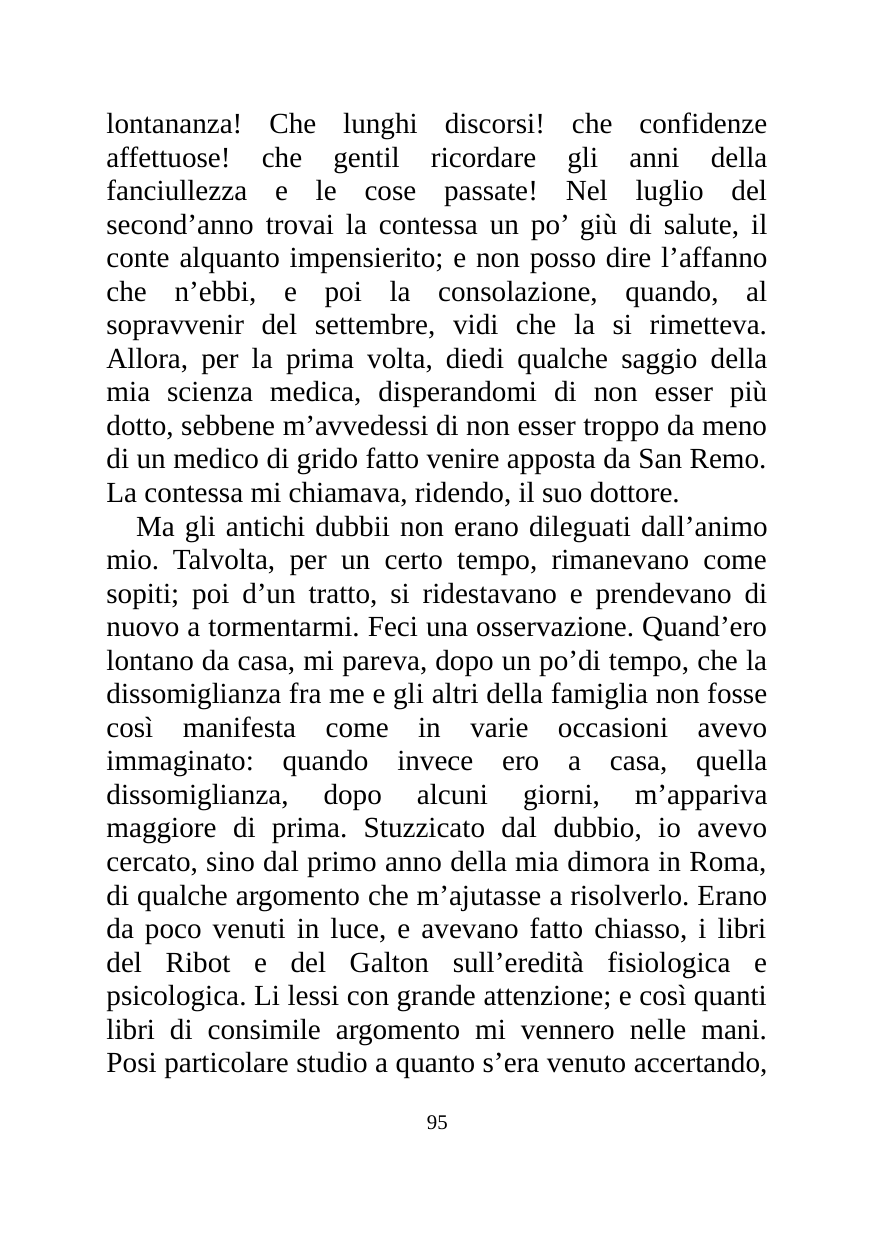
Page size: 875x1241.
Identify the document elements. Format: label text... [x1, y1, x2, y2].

text lontananza! Che lunghi discorsi! che confidenze affettuose! che gentil ricordare gli anni della fanciullezza e le cose passate! Nel luglio del second’anno trovai la contessa un po’ giù di salute, il conte alquanto impensierito; e non posso dire l’affanno che n’ebbi, e poi la consolazione, quando, al sopravvenir del settembre, vidi che la si rimetteva. Allora, per la prima volta, diedi qualche saggio della mia scienza medica, disperandomi di non esser più dotto, sebbene m’avvedessi di non esser troppo da meno di un medico di grido fatto venire apposta da San Remo. La contessa mi chiamava, ridendo, il suo dottore. [106, 106, 768, 509]
text Ma gli antichi dubbii non erano dileguati dall’animo mio. Talvolta, per un certo tempo, rimanevano come sopiti; poi d’un tratto, si ridestavano e prendevano di nuovo a tormentarmi. Feci una osservazione. Quand’ero lontano da casa, mi pareva, dopo un po’di tempo, che la dissomiglianza fra me e gli altri della famiglia non fosse così manifesta come in varie occasioni avevo immaginato: quando invece ero a casa, quella dissomiglianza, dopo alcuni giorni, m’appariva maggiore di prima. Stuzzicato dal dubbio, io avevo cercato, sino dal primo anno della mia dimora in Roma, di qualche argomento che m’ajutasse a risolverlo. Erano da poco venuti in luce, e avevano fatto chiasso, i libri del Ribot e del Galton sull’eredità fisiologica e psicologica. Li lessi con grande attenzione; e così quanti libri di consimile argomento mi vennero nelle mani. Posi particolare studio a quanto s’era venuto accertando, [106, 509, 768, 1079]
